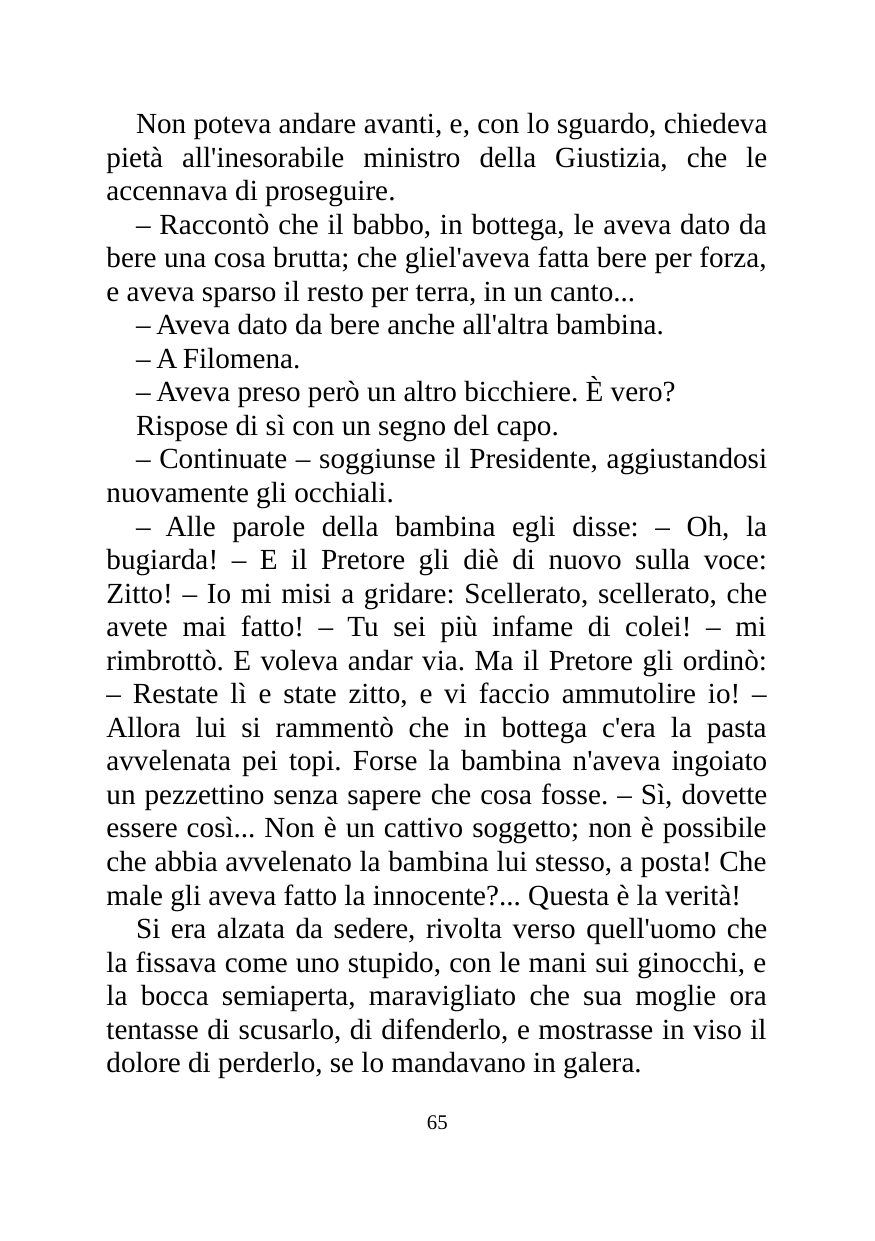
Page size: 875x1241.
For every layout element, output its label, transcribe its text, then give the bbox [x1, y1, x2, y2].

text – Aveva dato da bere anche all'altra bambina. [106, 307, 768, 341]
text Rispose di sì con un segno del capo. [106, 408, 768, 442]
text Si era alzata da sedere, rivolta verso quell'uomo che la fissava come uno stupido, con le mani sui ginocchi, e la bocca semiaperta, maravigliato che sua moglie ora tentasse di scusarlo, di difenderlo, e mostrasse in viso il dolore di perderlo, se lo mandavano in galera. [106, 911, 768, 1079]
text Non poteva andare avanti, e, con lo sguardo, chiedeva pietà all'inesorabile ministro della Giustizia, che le accennava di proseguire. [106, 106, 768, 207]
text – Raccontò che il babbo, in bottega, le aveva dato da bere una cosa brutta; che gliel'aveva fatta bere per forza, e aveva sparso il resto per terra, in un canto... [106, 207, 768, 307]
text – Continuate – soggiunse il Presidente, aggiustandosi nuovamente gli occhiali. [106, 442, 768, 509]
text – Alle parole della bambina egli disse: – Oh, la bugiarda! – E il Pretore gli diè di nuovo sulla voce: Zitto! – Io mi misi a gridare: Scellerato, scellerato, che avete mai fatto! – Tu sei più infame di colei! – mi rimbrottò. E voleva andar via. Ma il Pretore gli ordinò: – Restate lì e state zitto, e vi faccio ammutolire io! – Allora lui si rammentò che in bottega c'era la pasta avvelenata pei topi. Forse la bambina n'aveva ingoiato un pezzettino senza sapere che cosa fosse. – Sì, dovette essere così... Non è un cattivo soggetto; non è possibile che abbia avvelenato la bambina lui stesso, a posta! Che male gli aveva fatto la innocente?... Questa è la verità! [106, 509, 768, 911]
text – Aveva preso però un altro bicchiere. È vero? [106, 374, 768, 408]
text – A Filomena. [106, 341, 768, 374]
